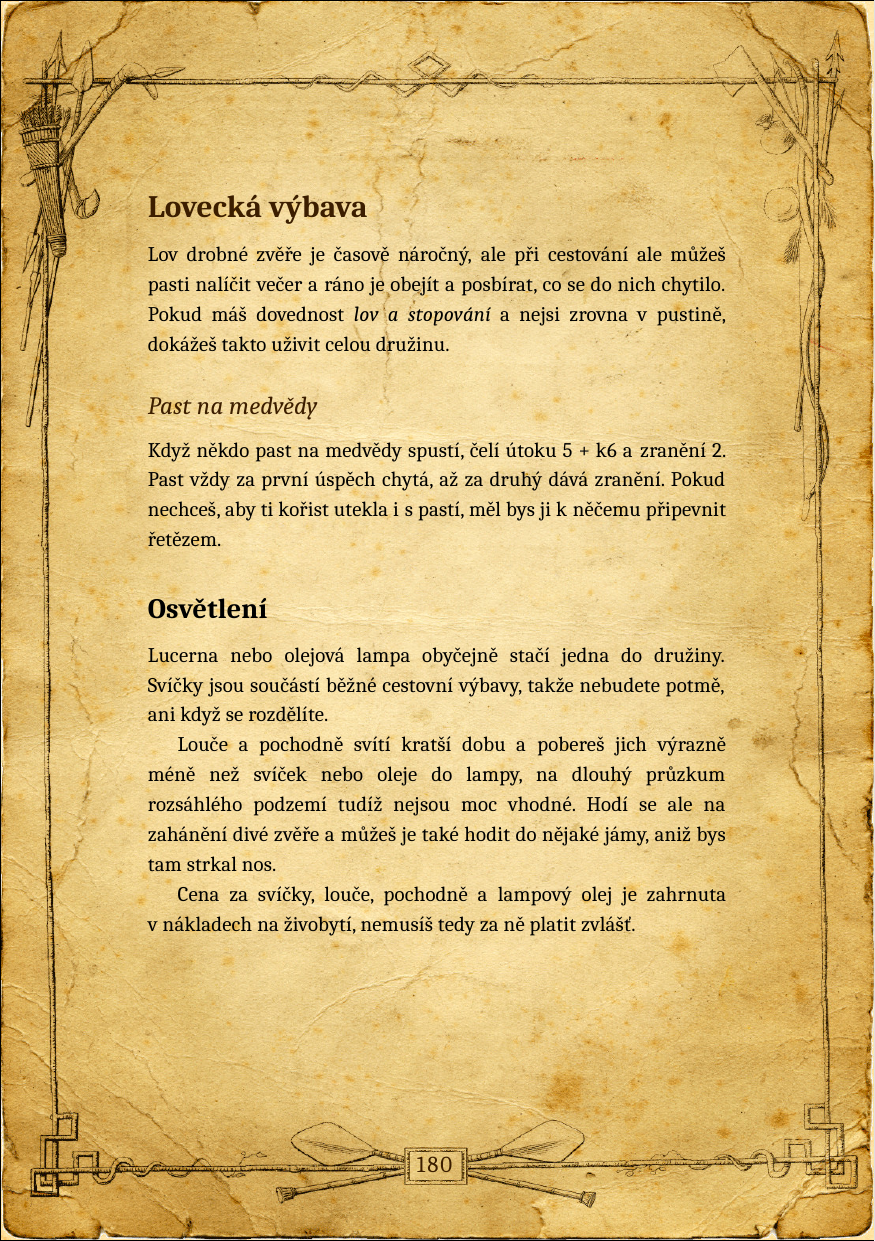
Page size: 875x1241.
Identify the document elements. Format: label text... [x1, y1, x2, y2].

subtitle Osvětlení [148, 593, 726, 626]
text Když někdo past na medvědy spustí, čelí útoku 5 + k6 a⁠ zranění 2. Past vždy za první úspěch chytá, až za druhý dává zranění. Pokud nechceš, aby ti kořist utekla i⁠ s⁠ pastí, měl bys ji k⁠ něčemu připevnit řetězem. [148, 438, 726, 552]
text Lucerna nebo olejová lampa obyčejně stačí jedna do družiny. Svíčky jsou součástí běžné cestovní výbavy, takže nebudete potmě, ani když se rozdělíte. Louče a⁠ pochodně svítí kratší dobu a⁠ pobereš jich výrazně méně než svíček nebo oleje do lampy, na dlouhý průzkum rozsáhlého podzemí tudíž nejsou moc vhodné. Hodí se ale na zahánění divé zvěře a⁠ můžeš je také hodit do nějaké jámy, aniž bys tam strkal nos. Cena za svíčky, louče, pochodně a⁠ lampový olej je zahrnuta v⁠ nákladech na živobytí, nemusíš tedy za ně platit zvlášť. [148, 643, 726, 936]
subtitle Lovecká výbava [148, 189, 726, 225]
text Lov drobné zvěře je časově náročný, ale při cestování ale můžeš pasti nalíčit večer a⁠ ráno je obejít a⁠ posbírat, co se do nich chytilo. Pokud máš dovednost lov a⁠ stopování a⁠ nejsi zrovna v⁠ pustině, dokážeš takto uživit celou družinu. [148, 243, 726, 356]
picture [1, 1, 874, 1240]
subtitle Past na medvědy [148, 392, 726, 421]
